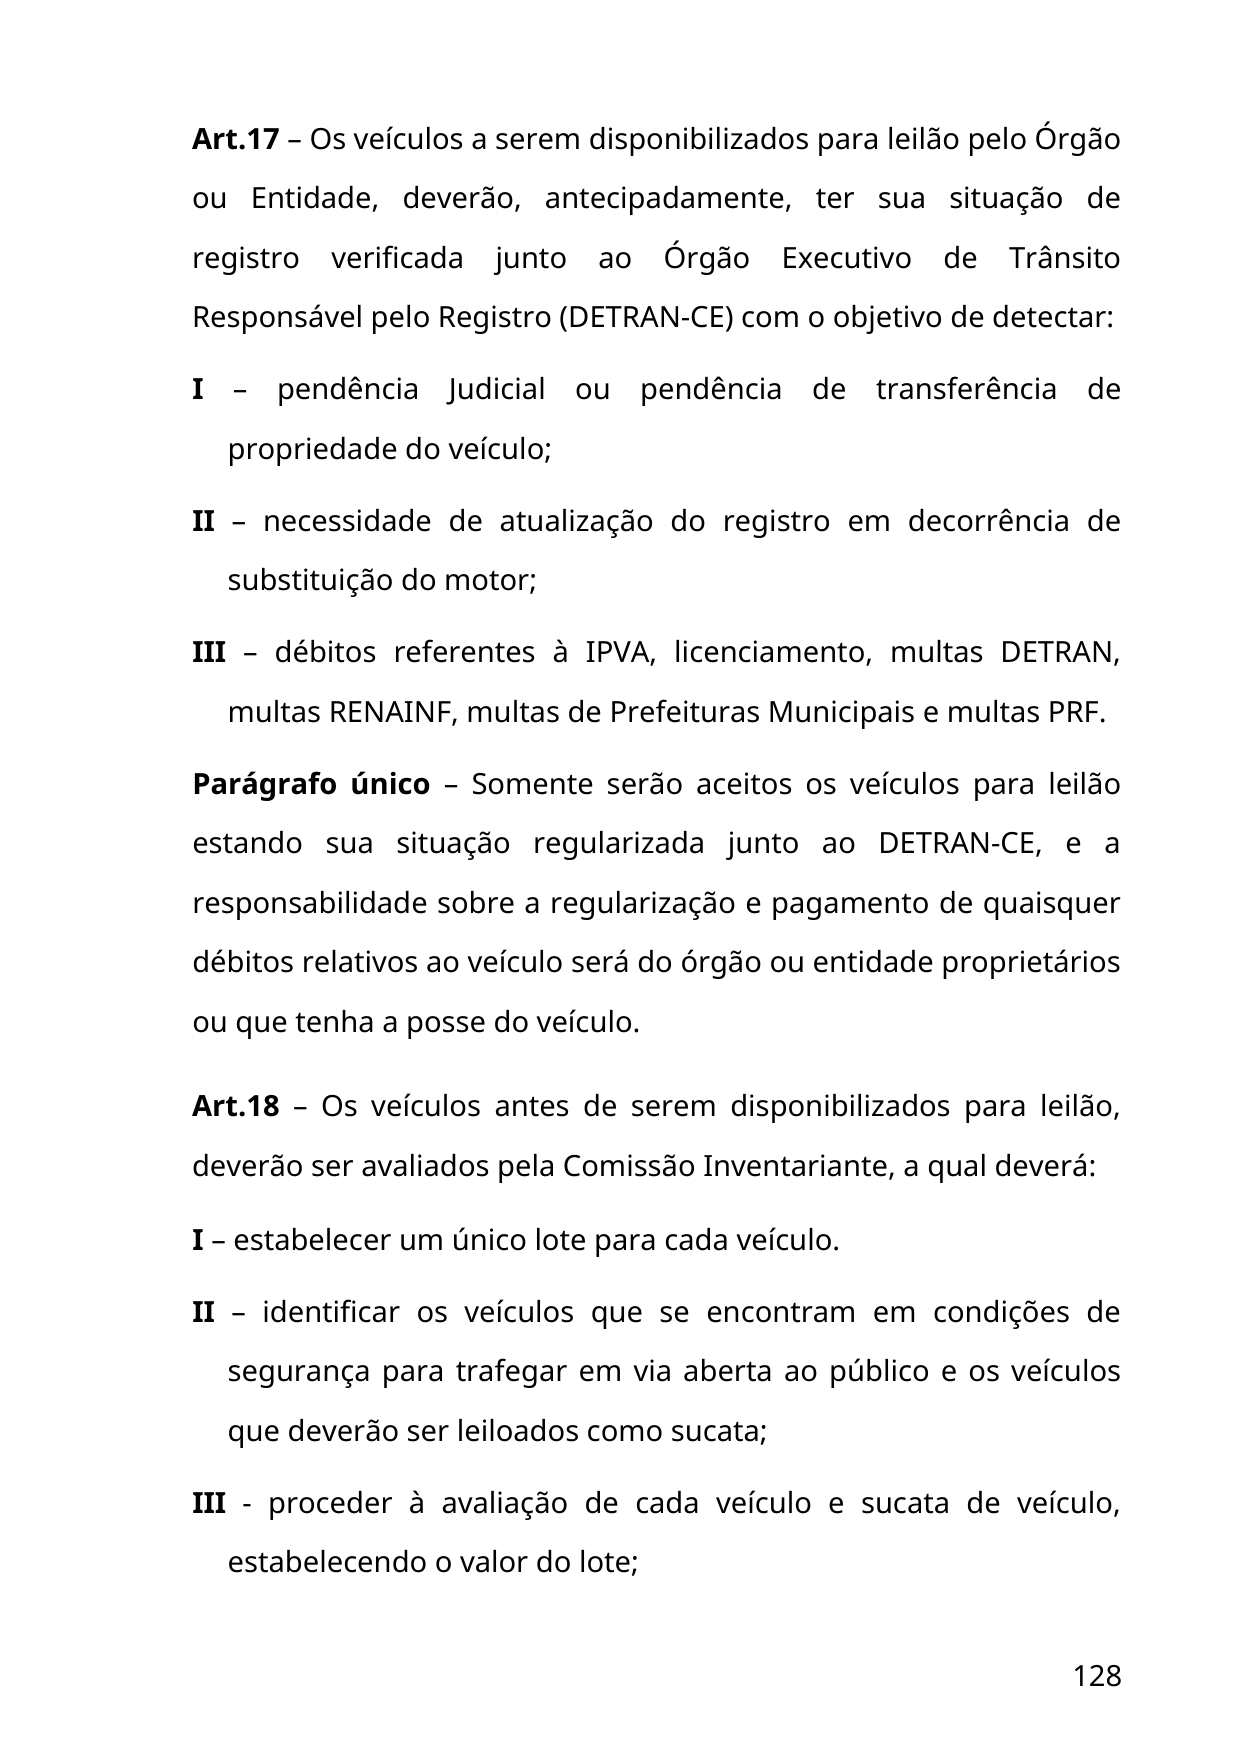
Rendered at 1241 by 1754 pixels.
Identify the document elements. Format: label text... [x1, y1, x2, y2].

text II – necessidade de atualização do registro em decorrência de substituição do motor; [192, 500, 1122, 599]
text II – identificar os veículos que se encontram em condições de segurança para trafegar em via aberta ao público e os veículos que deverão ser leiloados como sucata; [192, 1291, 1122, 1450]
text Art.18 – Os veículos antes de serem disponibilizados para leilão, deverão ser avaliados pela Comissão Inventariante, a qual deverá: [192, 1085, 1122, 1184]
text III – débitos referentes à IPVA, licenciamento, multas DETRAN, multas RENAINF, multas de Prefeituras Municipais e multas PRF. [192, 631, 1122, 731]
text Art.17 – Os veículos a serem disponibilizados para leilão pelo Órgão ou Entidade, deverão, antecipadamente, ter sua situação de registro verificada junto ao Órgão Executivo de Trânsito Responsável pelo Registro (DETRAN-CE) com o objetivo de detectar: [192, 118, 1122, 336]
text III - proceder à avaliação de cada veículo e sucata de veículo, estabelecendo o valor do lote; [192, 1482, 1122, 1581]
text I – estabelecer um único lote para cada veículo. [192, 1219, 1122, 1259]
text Parágrafo único – Somente serão aceitos os veículos para leilão estando sua situação regularizada junto ao DETRAN-CE, e a responsabilidade sobre a regularização e pagamento de quaisquer débitos relativos ao veículo será do órgão ou entidade proprietários ou que tenha a posse do veículo. [192, 763, 1122, 1041]
text I – pendência Judicial ou pendência de transferência de propriedade do veículo; [192, 368, 1122, 468]
